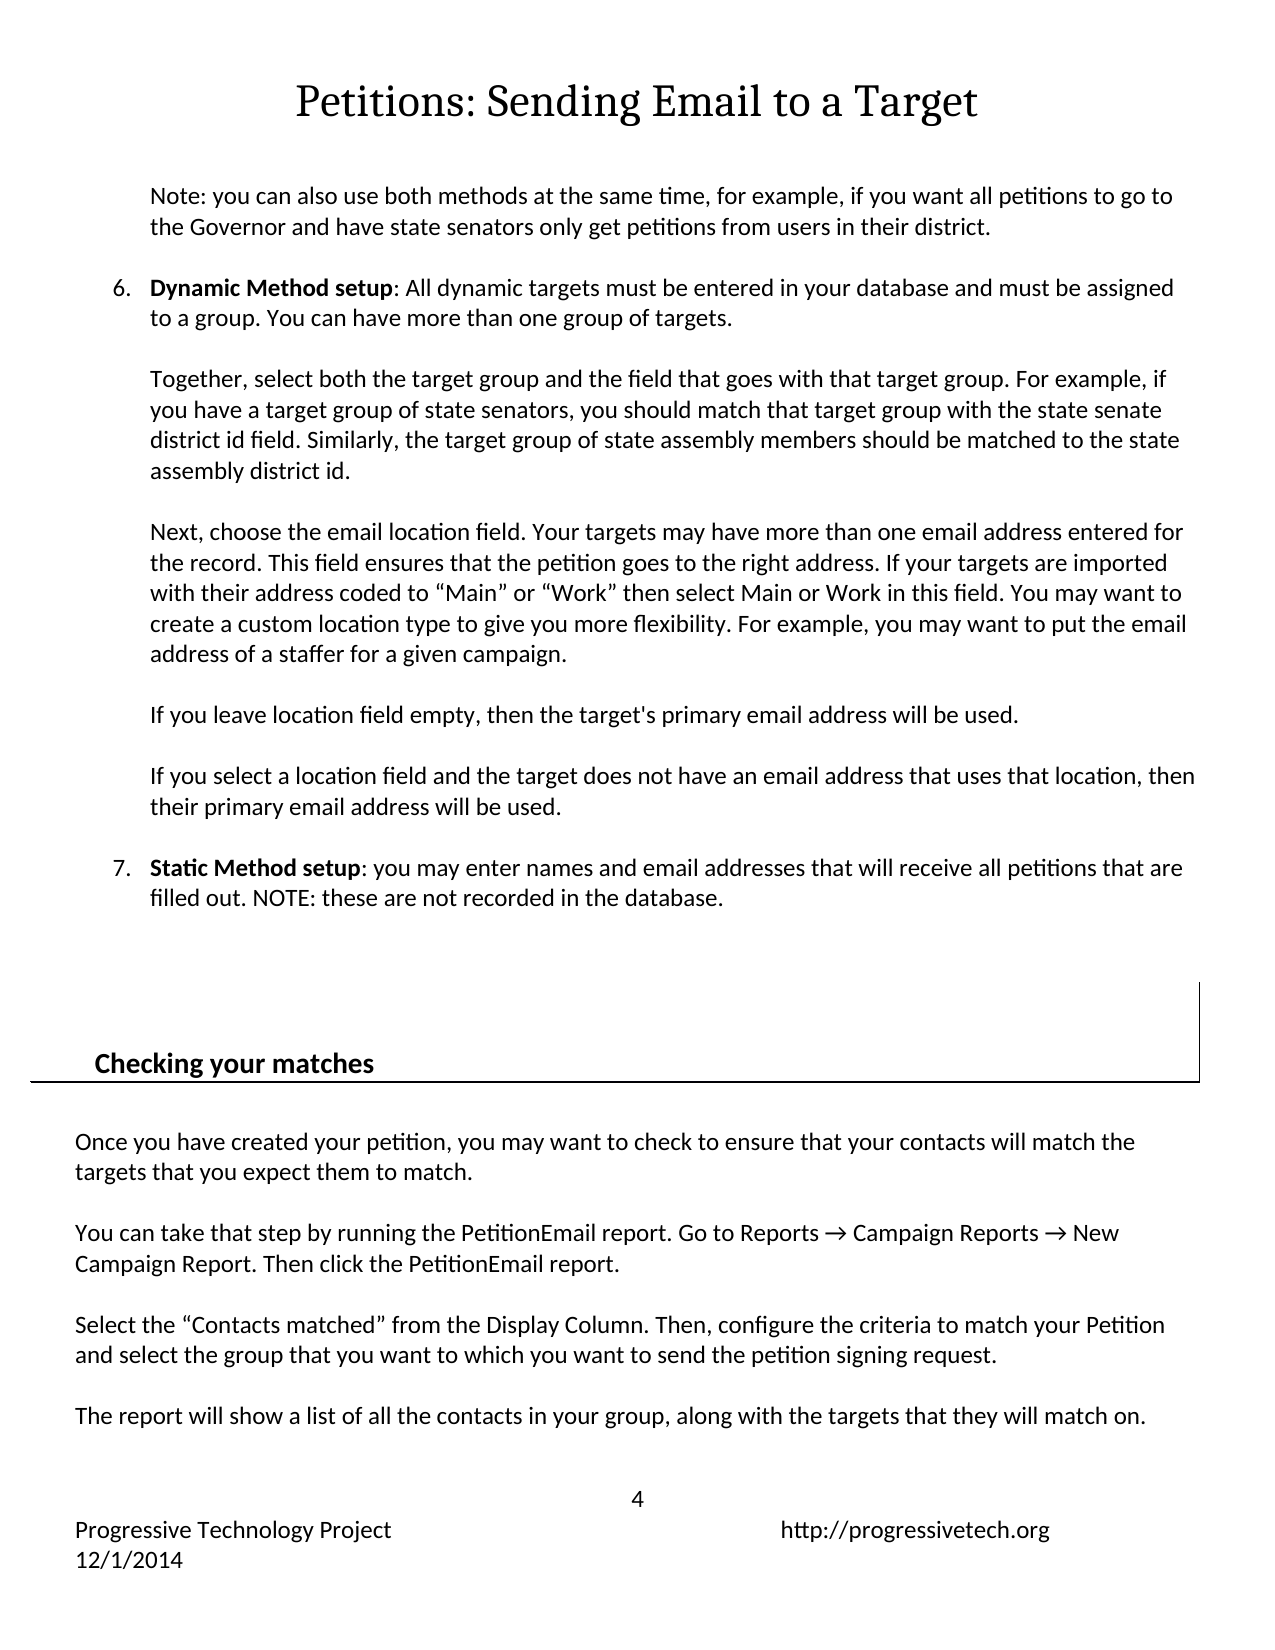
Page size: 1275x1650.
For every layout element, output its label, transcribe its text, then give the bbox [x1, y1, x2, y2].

text Once you have created your petition, you may want to check to ensure that your contacts will match the targets that you expect them to match. [75, 1126, 1200, 1187]
subtitle Checking your matches [30, 981, 1199, 1081]
text You can take that step by running the PetitionEmail report. Go to Reports → Campaign Reports → New Campaign Report. Then click the PetitionEmail report. [75, 1217, 1200, 1278]
list Together, select both the target group and the field that goes with that target group. For example, if you have a target group of state senators, you should match that target group with the state senate district id field. Similarly, the target group of state assembly members should be matched to the state assembly district id. [112, 363, 1200, 486]
list Static Method setup: you may enter names and email addresses that will receive all petitions that are filled out. NOTE: these are not recorded in the database. [112, 852, 1200, 913]
list Note: you can also use both methods at the same time, for example, if you want all petitions to go to the Governor and have state senators only get petitions from users in their district. [112, 180, 1200, 241]
text Select the “Contacts matched” from the Display Column. Then, configure the criteria to match your Petition and select the group that you want to which you want to send the petition signing request. [75, 1309, 1200, 1370]
list If you leave location field empty, then the target's primary email address will be used. [150, 699, 1200, 730]
list If you select a location field and the target does not have an email address that uses that location, then their primary email address will be used. [150, 760, 1200, 821]
text The report will show a list of all the contacts in your group, along with the targets that they will match on. [75, 1400, 1200, 1431]
list Next, choose the email location field. Your targets may have more than one email address entered for the record. This field ensures that the petition goes to the right address. If your targets are imported with their address coded to “Main” or “Work” then select Main or Work in this field. You may want to create a custom location type to give you more flexibility. For example, you may want to put the email address of a staffer for a given campaign. [150, 516, 1200, 669]
list Dynamic Method setup: All dynamic targets must be entered in your database and must be assigned to a group. You can have more than one group of targets. [112, 272, 1200, 333]
